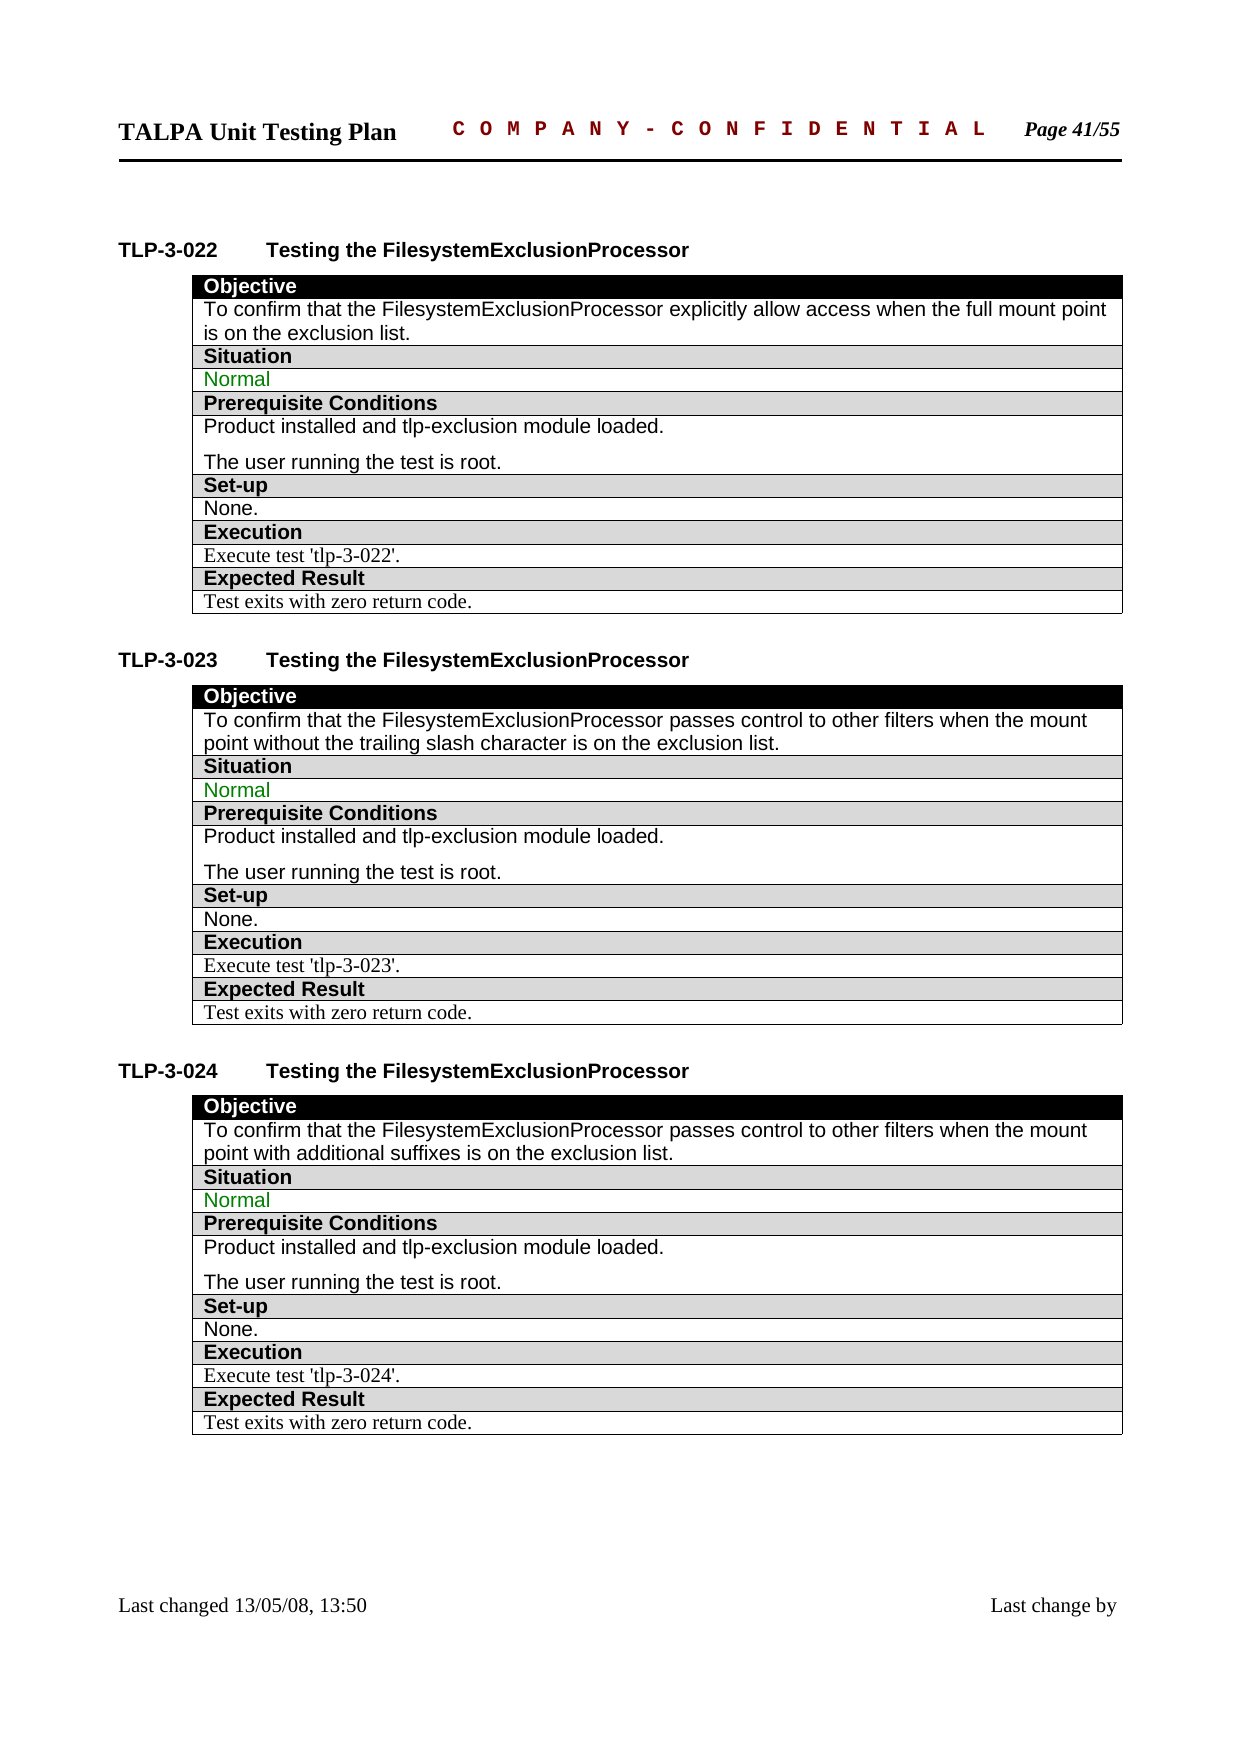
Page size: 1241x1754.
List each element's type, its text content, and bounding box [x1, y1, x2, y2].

table_cell Expected Result [193, 1388, 1122, 1411]
table_cell Product installed and tlp-exclusion module loaded. The user running the test is root. [193, 1236, 1122, 1294]
table_cell Product installed and tlp-exclusion module loaded. The user running the test is root. [193, 826, 1122, 884]
table_cell Situation [193, 346, 1122, 368]
table_cell None. [193, 498, 1122, 520]
table_cell None. [193, 908, 1122, 931]
table_cell Execute test 'tlp-3-023'. [193, 955, 1122, 977]
table_cell Test exits with zero return code. [193, 1412, 1122, 1434]
table_cell Situation [193, 756, 1122, 778]
table_cell Prerequisite Conditions [193, 1213, 1122, 1235]
table_header Objective [193, 686, 1122, 708]
table_cell To confirm that the FilesystemExclusionProcessor explicitly allow access when the full mount point is on the exclusion list. [193, 299, 1122, 345]
table_cell Set-up [193, 885, 1122, 907]
table_cell Test exits with zero return code. [193, 1001, 1122, 1024]
table_cell Execute test 'tlp-3-022'. [193, 545, 1122, 567]
table_cell Normal [193, 369, 1122, 391]
table_cell Product installed and tlp-exclusion module loaded. The user running the test is root. [193, 416, 1122, 474]
text TLP-3-022 Testing the FilesystemExclusionProcessor [118, 239, 1122, 262]
table_cell Test exits with zero return code. [193, 591, 1122, 613]
table_header Objective [193, 1096, 1122, 1119]
table_cell Expected Result [193, 568, 1122, 590]
table_cell Execution [193, 521, 1122, 544]
table_cell Prerequisite Conditions [193, 392, 1122, 415]
table_cell Execution [193, 932, 1122, 954]
table_cell Expected Result [193, 978, 1122, 1000]
table_cell To confirm that the FilesystemExclusionProcessor passes control to other filters when the mount point with additional suffixes is on the exclusion list. [193, 1120, 1122, 1165]
text TLP-3-024 Testing the FilesystemExclusionProcessor [118, 1059, 1122, 1083]
table_cell Set-up [193, 1295, 1122, 1318]
table_cell Situation [193, 1166, 1122, 1189]
table_cell Execution [193, 1342, 1122, 1364]
table_cell Normal [193, 779, 1122, 801]
table_cell Set-up [193, 475, 1122, 497]
table_cell None. [193, 1319, 1122, 1341]
table_cell Execute test 'tlp-3-024'. [193, 1365, 1122, 1387]
table_cell To confirm that the FilesystemExclusionProcessor passes control to other filters when the mount point without the trailing slash character is on the exclusion list. [193, 709, 1122, 755]
table_cell Normal [193, 1190, 1122, 1212]
table_cell Prerequisite Conditions [193, 802, 1122, 825]
table_header Objective [193, 276, 1122, 298]
text TLP-3-023 Testing the FilesystemExclusionProcessor [118, 649, 1122, 672]
